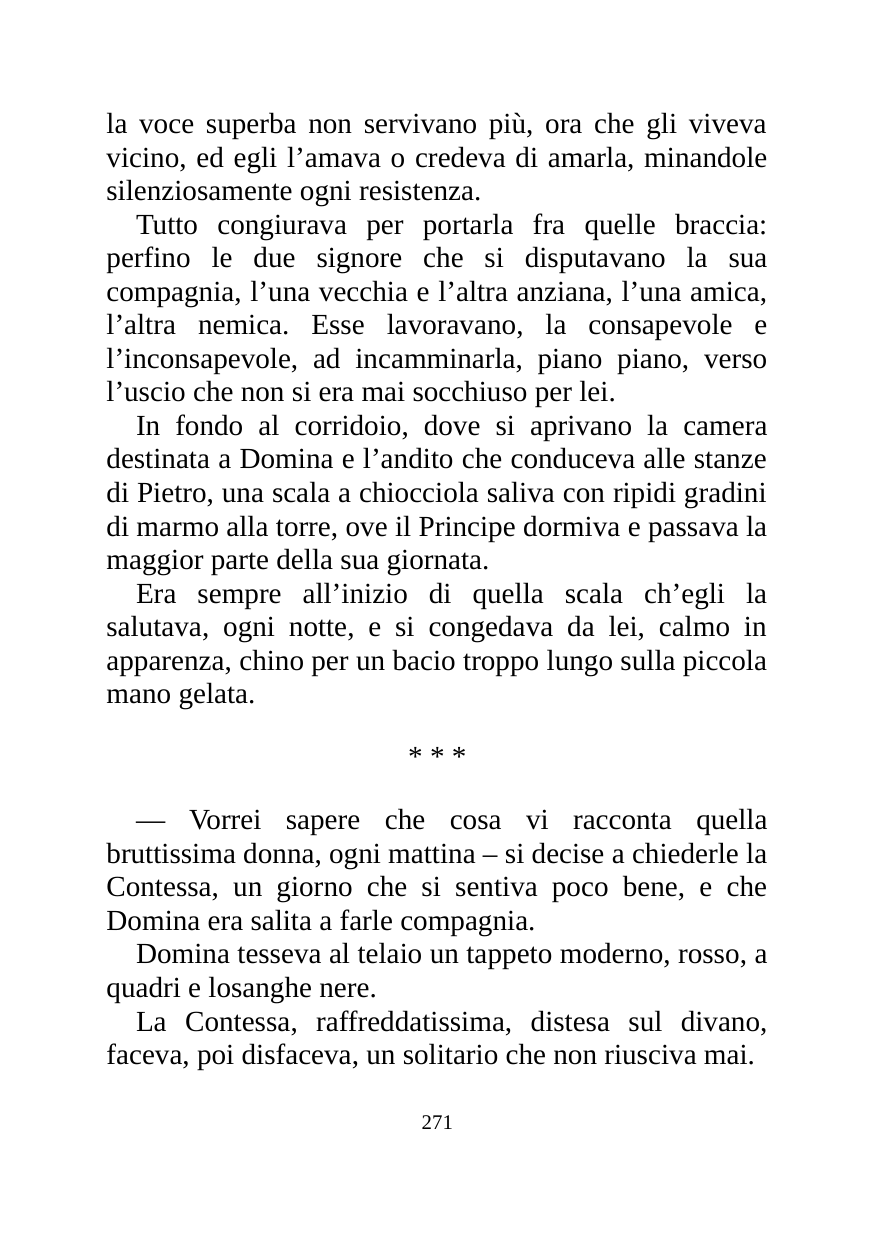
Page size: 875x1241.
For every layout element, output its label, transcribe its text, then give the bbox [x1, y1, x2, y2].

text la voce superba non servivano più, ora che gli viveva vicino, ed egli l’amava o credeva di amarla, minandole silenziosamente ogni resistenza. [106, 106, 768, 207]
text — Vorrei sapere che cosa vi racconta quella bruttissima donna, ogni mattina – si decise a chiederle la Contessa, un giorno che si sentiva poco bene, e che Domina era salita a farle compagnia. [106, 802, 768, 937]
text Domina tesseva al telaio un tappeto moderno, rosso, a quadri e losanghe nere. [106, 937, 768, 1004]
text In fondo al corridoio, dove si aprivano la camera destinata a Domina e l’andito che conduceva alle stanze di Pietro, una scala a chiocciola saliva con ripidi gradini di marmo alla torre, ove il Principe dormiva e passava la maggior parte della sua giornata. [106, 408, 768, 576]
text Tutto congiurava per portarla fra quelle braccia: perfino le due signore che si disputavano la sua compagnia, l’una vecchia e l’altra anziana, l’una amica, l’altra nemica. Esse lavoravano, la consapevole e l’inconsapevole, ad incamminarla, piano piano, verso l’uscio che non si era mai socchiuso per lei. [106, 207, 768, 408]
text La Contessa, raffreddatissima, distesa sul divano, faceva, poi disfaceva, un solitario che non riusciva mai. [106, 1004, 768, 1071]
text Era sempre all’inizio di quella scala ch’egli la salutava, ogni notte, e si congedava da lei, calmo in apparenza, chino per un bacio troppo lungo sulla piccola mano gelata. [106, 576, 768, 710]
text * * * [106, 739, 768, 773]
